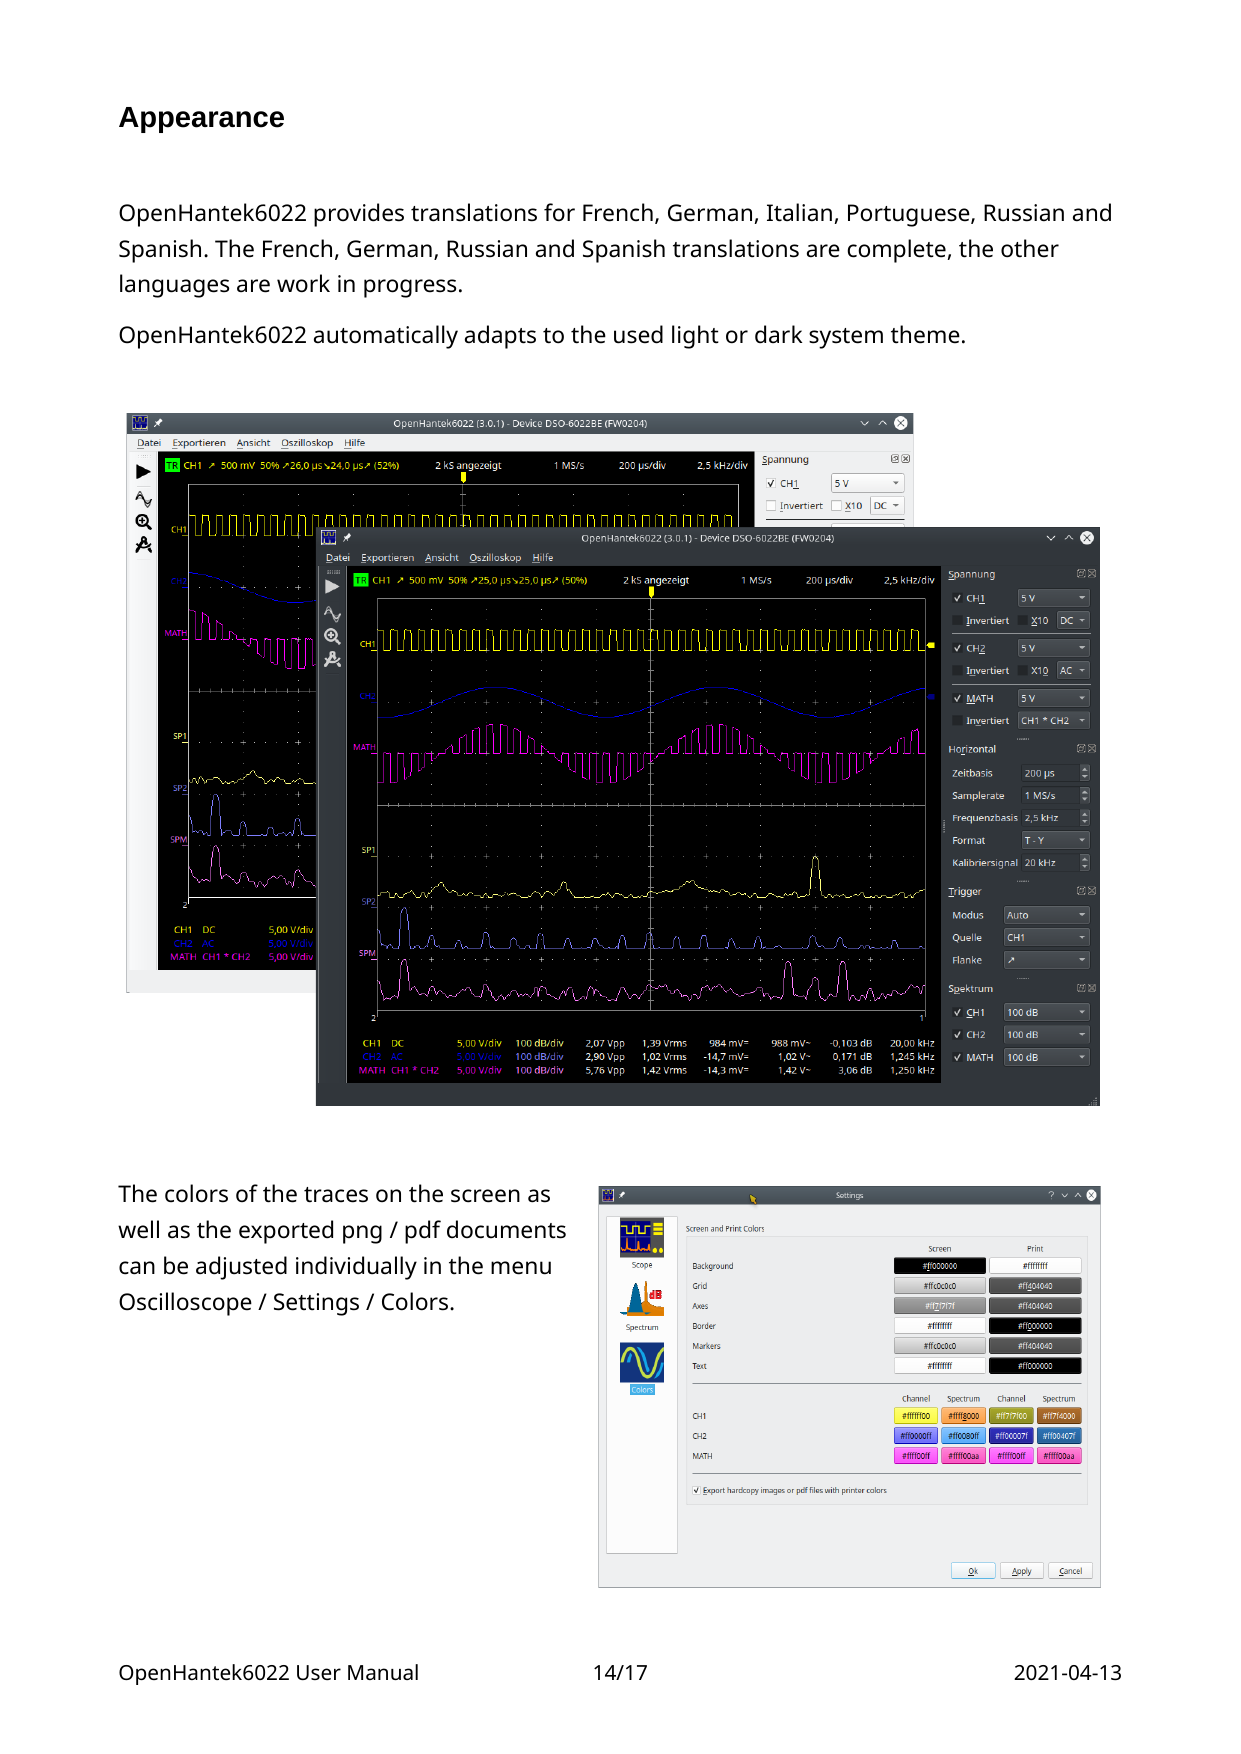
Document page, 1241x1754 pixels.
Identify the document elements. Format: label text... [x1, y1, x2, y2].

subtitle Appearance [118, 100, 1122, 133]
subtitle OpenHantek6022 automatically adapts to the used light or dark system theme. [118, 319, 1122, 350]
picture [598, 1186, 1101, 1588]
picture [126, 413, 1100, 1106]
subtitle OpenHantek6022 provides translations for French, German, Italian, Portuguese, Russian and Spanish. The French, German, Russian and Spanish translations are complete, the other languages are work in progress. [118, 197, 1122, 300]
subtitle The colors of the traces on the screen as well as the exported png / pdf documents can be adjusted individually in the menu Oscilloscope / Settings / Colors. [118, 1178, 569, 1317]
